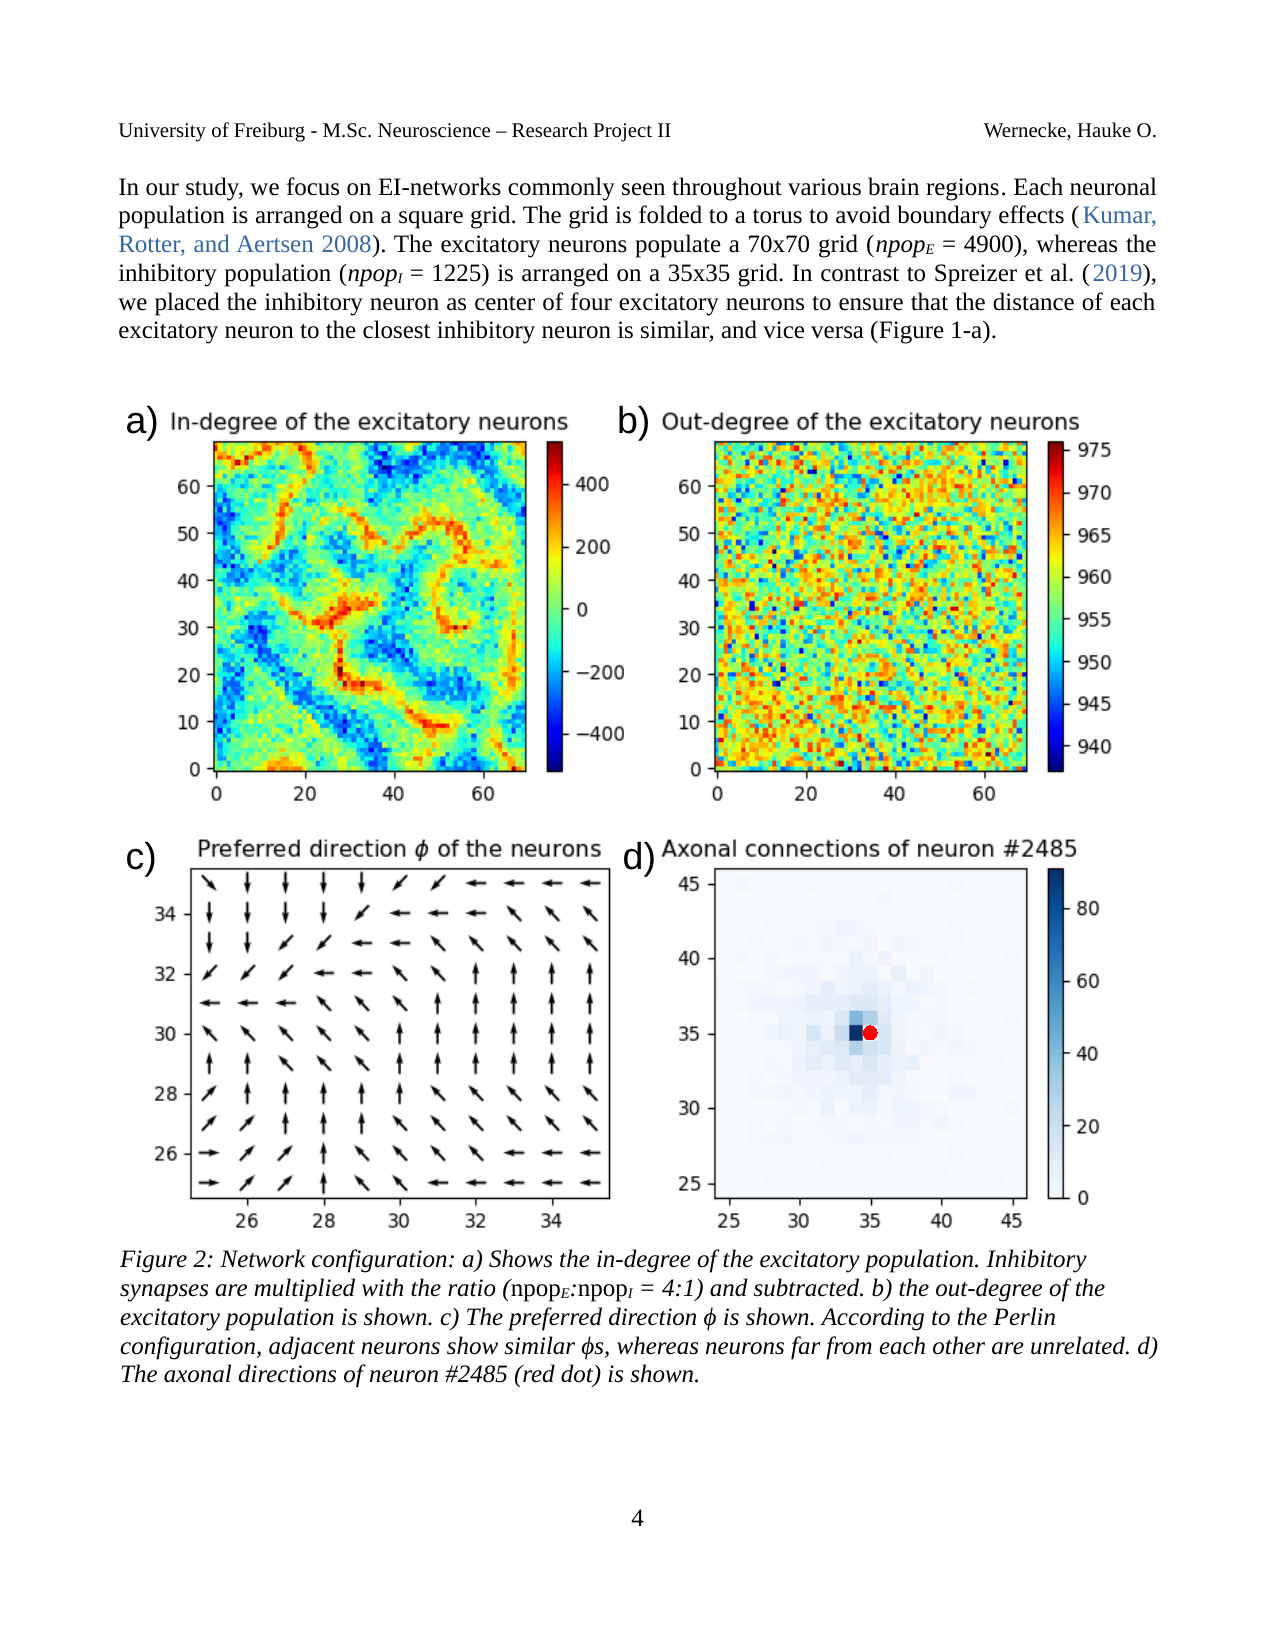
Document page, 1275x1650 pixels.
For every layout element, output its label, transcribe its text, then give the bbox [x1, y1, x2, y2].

text Figure 2: Network configuration: a) Shows the in-degree of the excitatory population. Inhibitory synapses are multiplied with the ratio (npopE:npopI = 4:1) and subtracted. b) the out-degree of the excitatory population is shown. c) The preferred direction ϕ is shown. According to the Perlin configuration, adjacent neurons show similar ϕs, whereas neurons far from each other are unrelated. d) The axonal directions of neuron #2485 (red dot) is shown. [120, 1245, 1164, 1417]
picture [123, 390, 1164, 1245]
text In our study, we focus on EI-networks commonly seen throughout various brain regions. Each neuronal population is arranged on a square grid. The grid is folded to a torus to avoid boundary effects (Kumar, Rotter, and Aertsen 2008). The excitatory neurons populate a 70x70 grid (npopE = 4900), whereas the inhibitory population (npopI = 1225) is arranged on a 35x35 grid. In contrast to Spreizer et al. (2019), we placed the inhibitory neuron as center of four excitatory neurons to ensure that the distance of each excitatory neuron to the closest inhibitory neuron is similar, and vice versa (Figure 1-a). [118, 172, 1157, 344]
